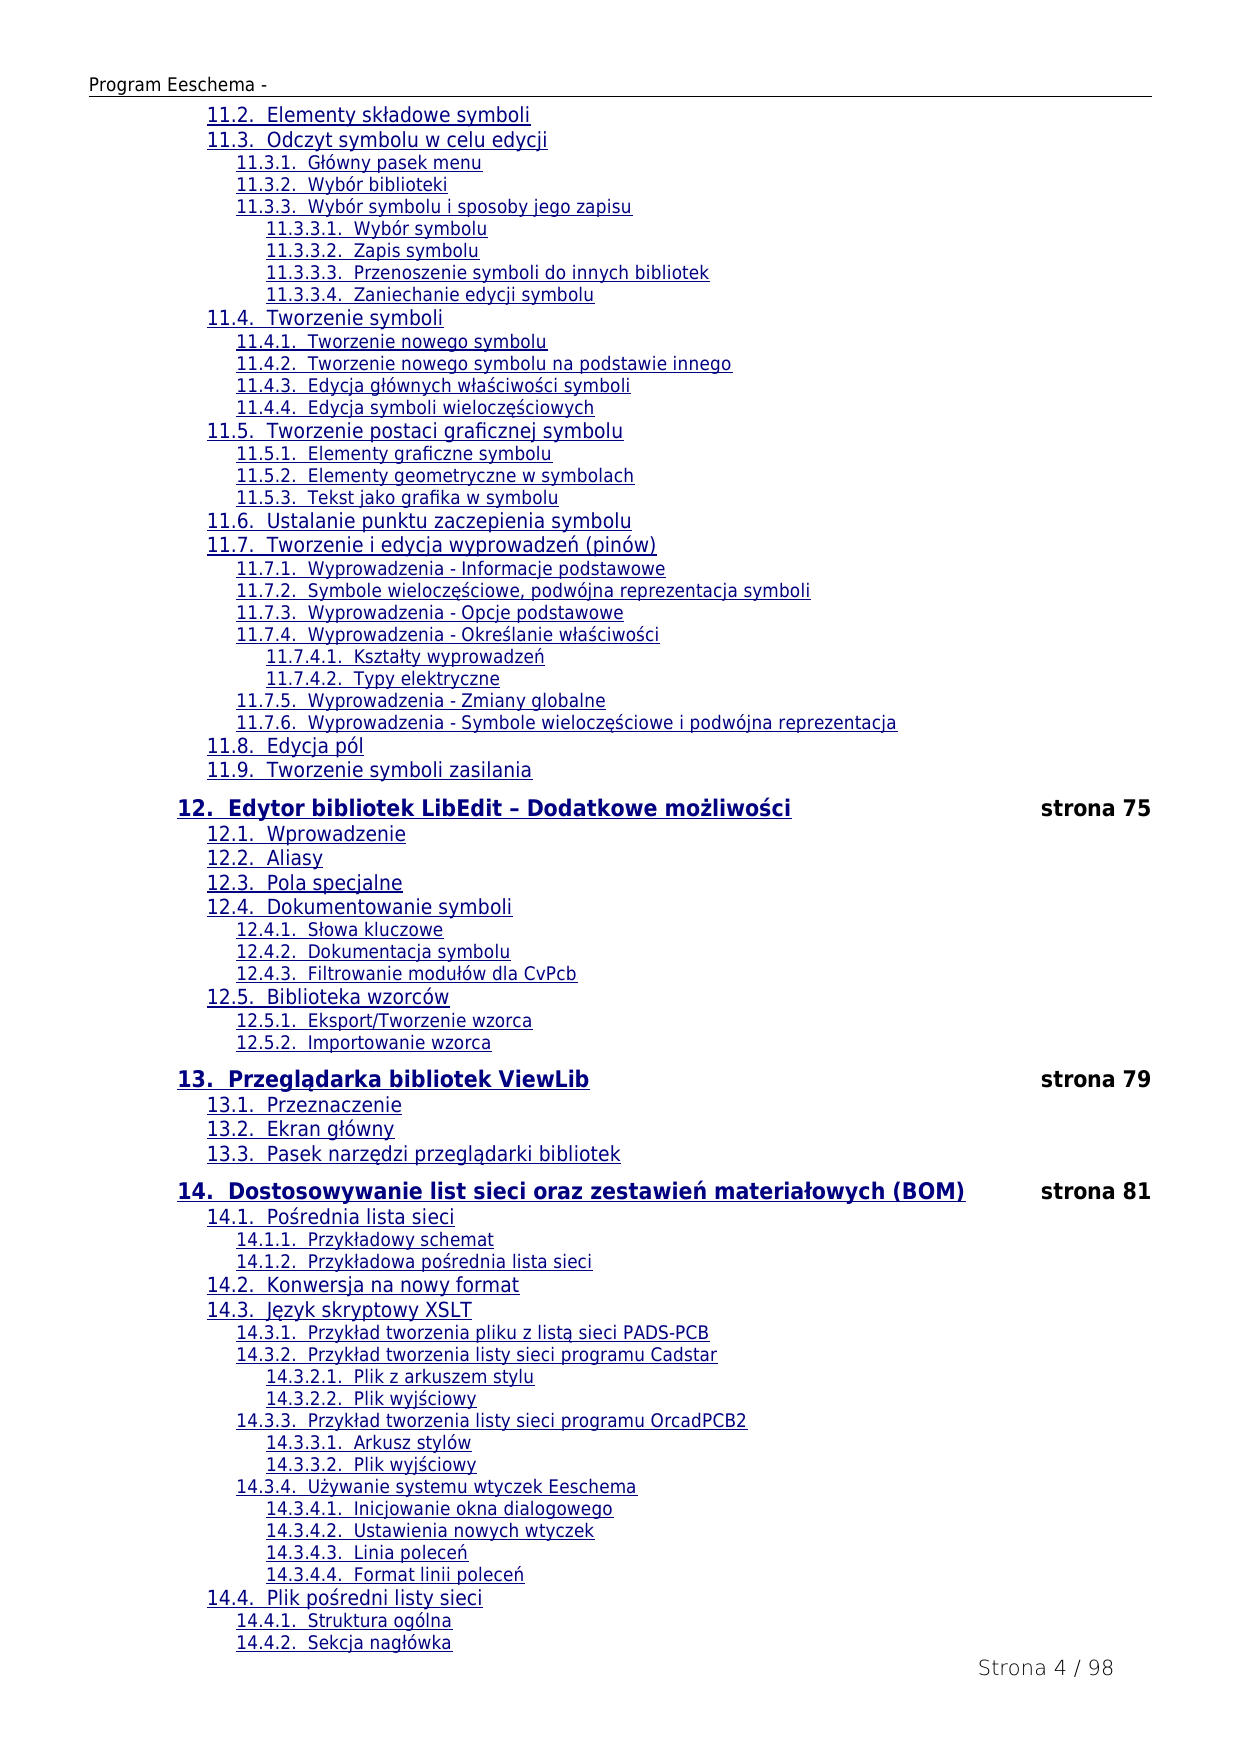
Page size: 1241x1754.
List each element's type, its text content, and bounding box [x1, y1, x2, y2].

text 12.2. Aliasy [207, 846, 1152, 870]
text 13. Przeglądarka bibliotek ViewLib strona 79 [177, 1066, 1152, 1092]
text 11.6. Ustalanie punktu zaczepienia symbolu [207, 509, 1152, 533]
text 14.1.1. Przykładowy schemat [236, 1229, 1152, 1251]
text 14.3.2.1. Plik z arkuszem stylu [266, 1366, 1152, 1388]
text 11.8. Edycja pól [207, 734, 1152, 758]
text 11.7.4.1. Kształty wyprowadzeń [266, 646, 1152, 668]
text 11.3.3.1. Wybór symbolu [266, 218, 1152, 240]
text 14.3.4.4. Format linii poleceń [266, 1564, 1152, 1586]
text 11.7.1. Wyprowadzenia - Informacje podstawowe [236, 558, 1152, 580]
text 14.3.3.1. Arkusz stylów [266, 1432, 1152, 1454]
text 12.5.1. Eksport/Tworzenie wzorca [236, 1010, 1152, 1032]
text 11.7.3. Wyprowadzenia - Opcje podstawowe [236, 602, 1152, 624]
text 11.3.3.4. Zaniechanie edycji symbolu [266, 284, 1152, 306]
text 11.4. Tworzenie symboli [207, 306, 1152, 331]
text 11.9. Tworzenie symboli zasilania [207, 758, 1152, 783]
text 12.1. Wprowadzenie [207, 821, 1152, 846]
text 11.3.3. Wybór symbolu i sposoby jego zapisu [236, 196, 1152, 218]
text 11.4.1. Tworzenie nowego symbolu [236, 331, 1152, 353]
text 11.5.3. Tekst jako grafika w symbolu [236, 487, 1152, 509]
text 12.4. Dokumentowanie symboli [207, 895, 1152, 919]
text 14.3. Język skryptowy XSLT [207, 1298, 1152, 1322]
text 14.3.4.1. Inicjowanie okna dialogowego [266, 1498, 1152, 1520]
text 11.5.1. Elementy graficzne symbolu [236, 443, 1152, 465]
text 12.5.2. Importowanie wzorca [236, 1032, 1152, 1054]
text 11.7.4.2. Typy elektryczne [266, 668, 1152, 690]
text 11.3.3.3. Przenoszenie symboli do innych bibliotek [266, 262, 1152, 284]
text 14.3.2.2. Plik wyjściowy [266, 1388, 1152, 1410]
text 11.5. Tworzenie postaci graficznej symbolu [207, 418, 1152, 443]
text 13.3. Pasek narzędzi przeglądarki bibliotek [207, 1141, 1152, 1166]
text 14. Dostosowywanie list sieci oraz zestawień materiałowych (BOM) strona 81 [177, 1178, 1152, 1205]
text 14.3.3. Przykład tworzenia listy sieci programu OrcadPCB2 [236, 1410, 1152, 1432]
text 11.7.2. Symbole wieloczęściowe, podwójna reprezentacja symboli [236, 580, 1152, 602]
text 14.3.4. Używanie systemu wtyczek Eeschema [236, 1476, 1152, 1498]
text 14.3.1. Przykład tworzenia pliku z listą sieci PADS-PCB [236, 1322, 1152, 1344]
text 14.3.2. Przykład tworzenia listy sieci programu Cadstar [236, 1344, 1152, 1366]
text 11.7. Tworzenie i edycja wyprowadzeń (pinów) [207, 533, 1152, 558]
text 11.5.2. Elementy geometryczne w symbolach [236, 465, 1152, 487]
text 11.2. Elementy składowe symboli [207, 103, 1152, 128]
text 14.4.2. Sekcja nagłówka [236, 1632, 1152, 1654]
text 11.3.3.2. Zapis symbolu [266, 240, 1152, 262]
text 12.4.3. Filtrowanie modułów dla CvPcb [236, 963, 1152, 985]
text 12.3. Pola specjalne [207, 870, 1152, 895]
text 12.5. Biblioteka wzorców [207, 985, 1152, 1010]
text 11.4.4. Edycja symboli wieloczęściowych [236, 397, 1152, 418]
text 12.4.2. Dokumentacja symbolu [236, 941, 1152, 963]
text 11.3.1. Główny pasek menu [236, 152, 1152, 174]
text 14.2. Konwersja na nowy format [207, 1273, 1152, 1298]
text 14.3.4.2. Ustawienia nowych wtyczek [266, 1520, 1152, 1542]
text 11.4.2. Tworzenie nowego symbolu na podstawie innego [236, 353, 1152, 374]
text 12. Edytor bibliotek LibEdit – Dodatkowe możliwości strona 75 [177, 794, 1152, 821]
text 14.3.3.2. Plik wyjściowy [266, 1454, 1152, 1476]
text 11.7.4. Wyprowadzenia - Określanie właściwości [236, 624, 1152, 646]
text 14.1. Pośrednia lista sieci [207, 1205, 1152, 1229]
text 12.4.1. Słowa kluczowe [236, 919, 1152, 941]
text 11.7.5. Wyprowadzenia - Zmiany globalne [236, 690, 1152, 712]
text 13.1. Przeznaczenie [207, 1092, 1152, 1117]
text 11.7.6. Wyprowadzenia - Symbole wieloczęściowe i podwójna reprezentacja [236, 712, 1152, 734]
text 14.4. Plik pośredni listy sieci [207, 1586, 1152, 1610]
text 11.3. Odczyt symbolu w celu edycji [207, 128, 1152, 152]
text 13.2. Ekran główny [207, 1117, 1152, 1141]
text 11.3.2. Wybór biblioteki [236, 174, 1152, 196]
text 11.4.3. Edycja głównych właściwości symboli [236, 374, 1152, 397]
text 14.3.4.3. Linia poleceń [266, 1542, 1152, 1564]
text 14.1.2. Przykładowa pośrednia lista sieci [236, 1251, 1152, 1273]
text 14.4.1. Struktura ogólna [236, 1610, 1152, 1632]
